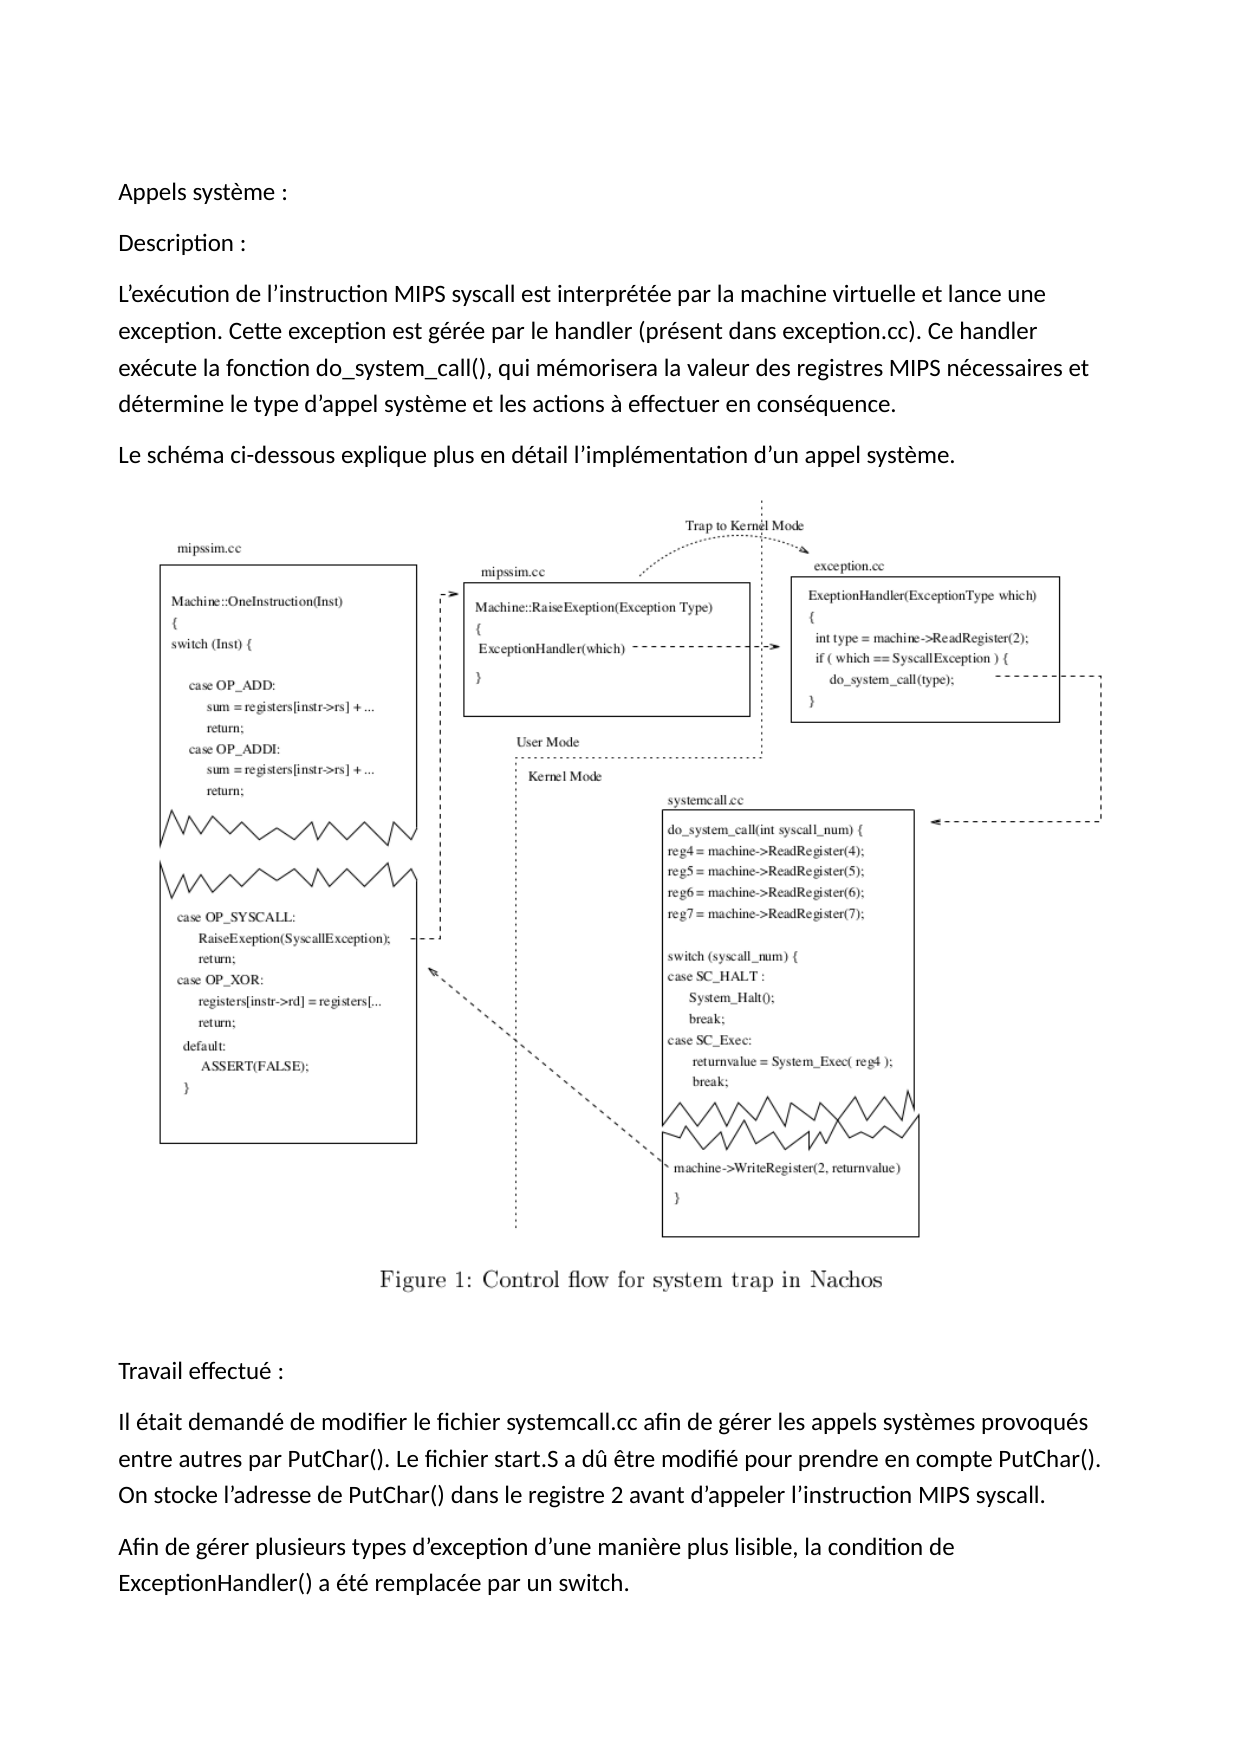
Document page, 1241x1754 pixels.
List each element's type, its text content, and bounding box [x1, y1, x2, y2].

picture [84, 490, 1156, 1299]
text Afin de gérer plusieurs types d’exception d’une manière plus lisible, la condition de ExceptionHandler() a été remplacée par un switch. [118, 1531, 1122, 1598]
text Appels système : [118, 176, 1122, 207]
text L’exécution de l’instruction MIPS syscall est interprétée par la machine virtuelle et lance une exception. Cette exception est gérée par le handler (présent dans exception.cc). Ce handler exécute la fonction do_system_call(), qui mémorisera la valeur des registres MIPS nécessaires et détermine le type d’appel système et les actions à effectuer en conséquence. [118, 279, 1122, 419]
text Travail effectué : [118, 1355, 1122, 1386]
text Le schéma ci-dessous explique plus en détail l’implémentation d’un appel système. [118, 439, 1122, 470]
text Il était demandé de modifier le fichier systemcall.cc afin de gérer les appels systèmes provoqués entre autres par PutChar(). Le fichier start.S a dû être modifié pour prendre en compte PutChar(). On stocke l’adresse de PutChar() dans le registre 2 avant d’appeler l’instruction MIPS syscall. [118, 1406, 1122, 1510]
text Description : [118, 227, 1122, 258]
